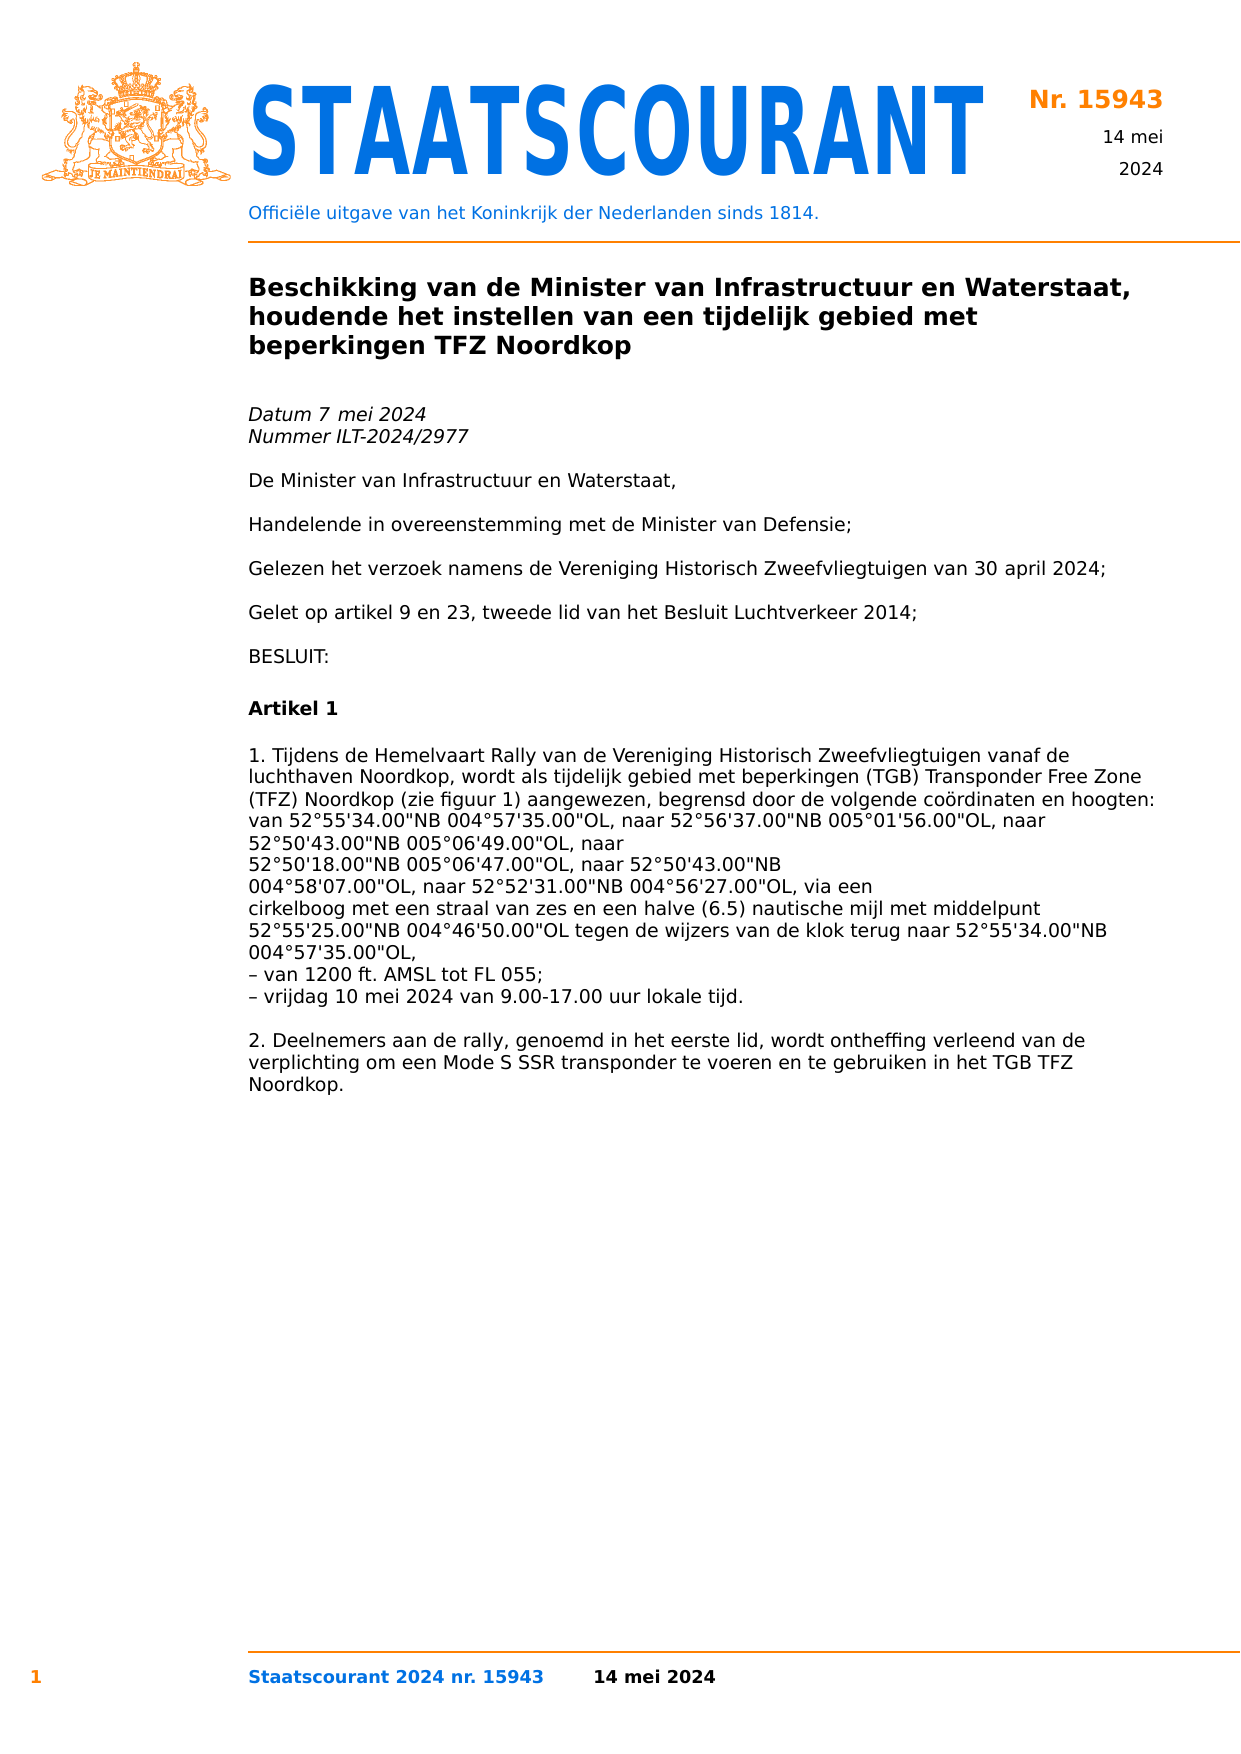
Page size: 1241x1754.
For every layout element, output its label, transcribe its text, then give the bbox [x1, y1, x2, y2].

table_cell 14 mei [998, 121, 1240, 153]
table_header STAATSCOURANT [248, 62, 998, 203]
text BESLUIT: [248, 646, 1163, 667]
table_cell 2024 [998, 153, 1240, 203]
text cirkelboog met een straal van zes en een halve (6.5) nautische mijl met middelpunt 52°55'25.00"NB 004°46'50.00"OL tegen de wijzers van de klok terug naar 52°55'34.00"NB 004°57'35.00"OL, [248, 898, 1163, 964]
text van 52°55'34.00"NB 004°57'35.00"OL, naar 52°56'37.00"NB 005°01'56.00"OL, naar 52°50'43.00"NB 005°06'49.00"OL, naar [248, 810, 1163, 854]
text 1. Tijdens de Hemelvaart Rally van de Vereniging Historisch Zweefvliegtuigen vanaf de luchthaven Noordkop, wordt als tijdelijk gebied met beperkingen (TGB) Transponder Free Zone (TFZ) Noordkop (zie figuur 1) aangewezen, begrensd door de volgende coördinaten en hoogten: [248, 744, 1163, 810]
picture [41, 62, 231, 186]
text Nummer ILT-2024/2977 [248, 426, 1163, 448]
text Datum 7 mei 2024 [248, 404, 1163, 426]
table_header [25, 62, 248, 241]
text Gelet op artikel 9 en 23, tweede lid van het Besluit Luchtverkeer 2014; [248, 602, 1163, 624]
table_header Nr. 15943 [998, 62, 1240, 121]
subtitle Artikel 1 [248, 697, 1163, 719]
subtitle Beschikking van de Minister van Infrastructuur en Waterstaat, houdende het instellen van een tijdelijk gebied met beperkingen TFZ Noordkop [248, 273, 1163, 361]
text Gelezen het verzoek namens de Vereniging Historisch Zweefvliegtuigen van 30 april 2024; [248, 558, 1163, 580]
table_cell Officiële uitgave van het Koninkrijk der Nederlanden sinds 1814. [248, 203, 1240, 241]
text 004°58'07.00"OL, naar 52°52'31.00"NB 004°56'27.00"OL, via een [248, 876, 1163, 898]
text – vrijdag 10 mei 2024 van 9.00-17.00 uur lokale tijd. [248, 986, 1163, 1008]
text Handelende in overeenstemming met de Minister van Defensie; [248, 514, 1163, 536]
text – van 1200 ft. AMSL tot FL 055; [248, 964, 1163, 986]
text 52°50'18.00"NB 005°06'47.00"OL, naar 52°50'43.00"NB [248, 854, 1163, 876]
text 2. Deelnemers aan de rally, genoemd in het eerste lid, wordt ontheffing verleend van de verplichting om een Mode S SSR transponder te voeren en te gebruiken in het TGB TFZ Noordkop. [248, 1030, 1163, 1096]
text De Minister van Infrastructuur en Waterstaat, [248, 470, 1163, 492]
